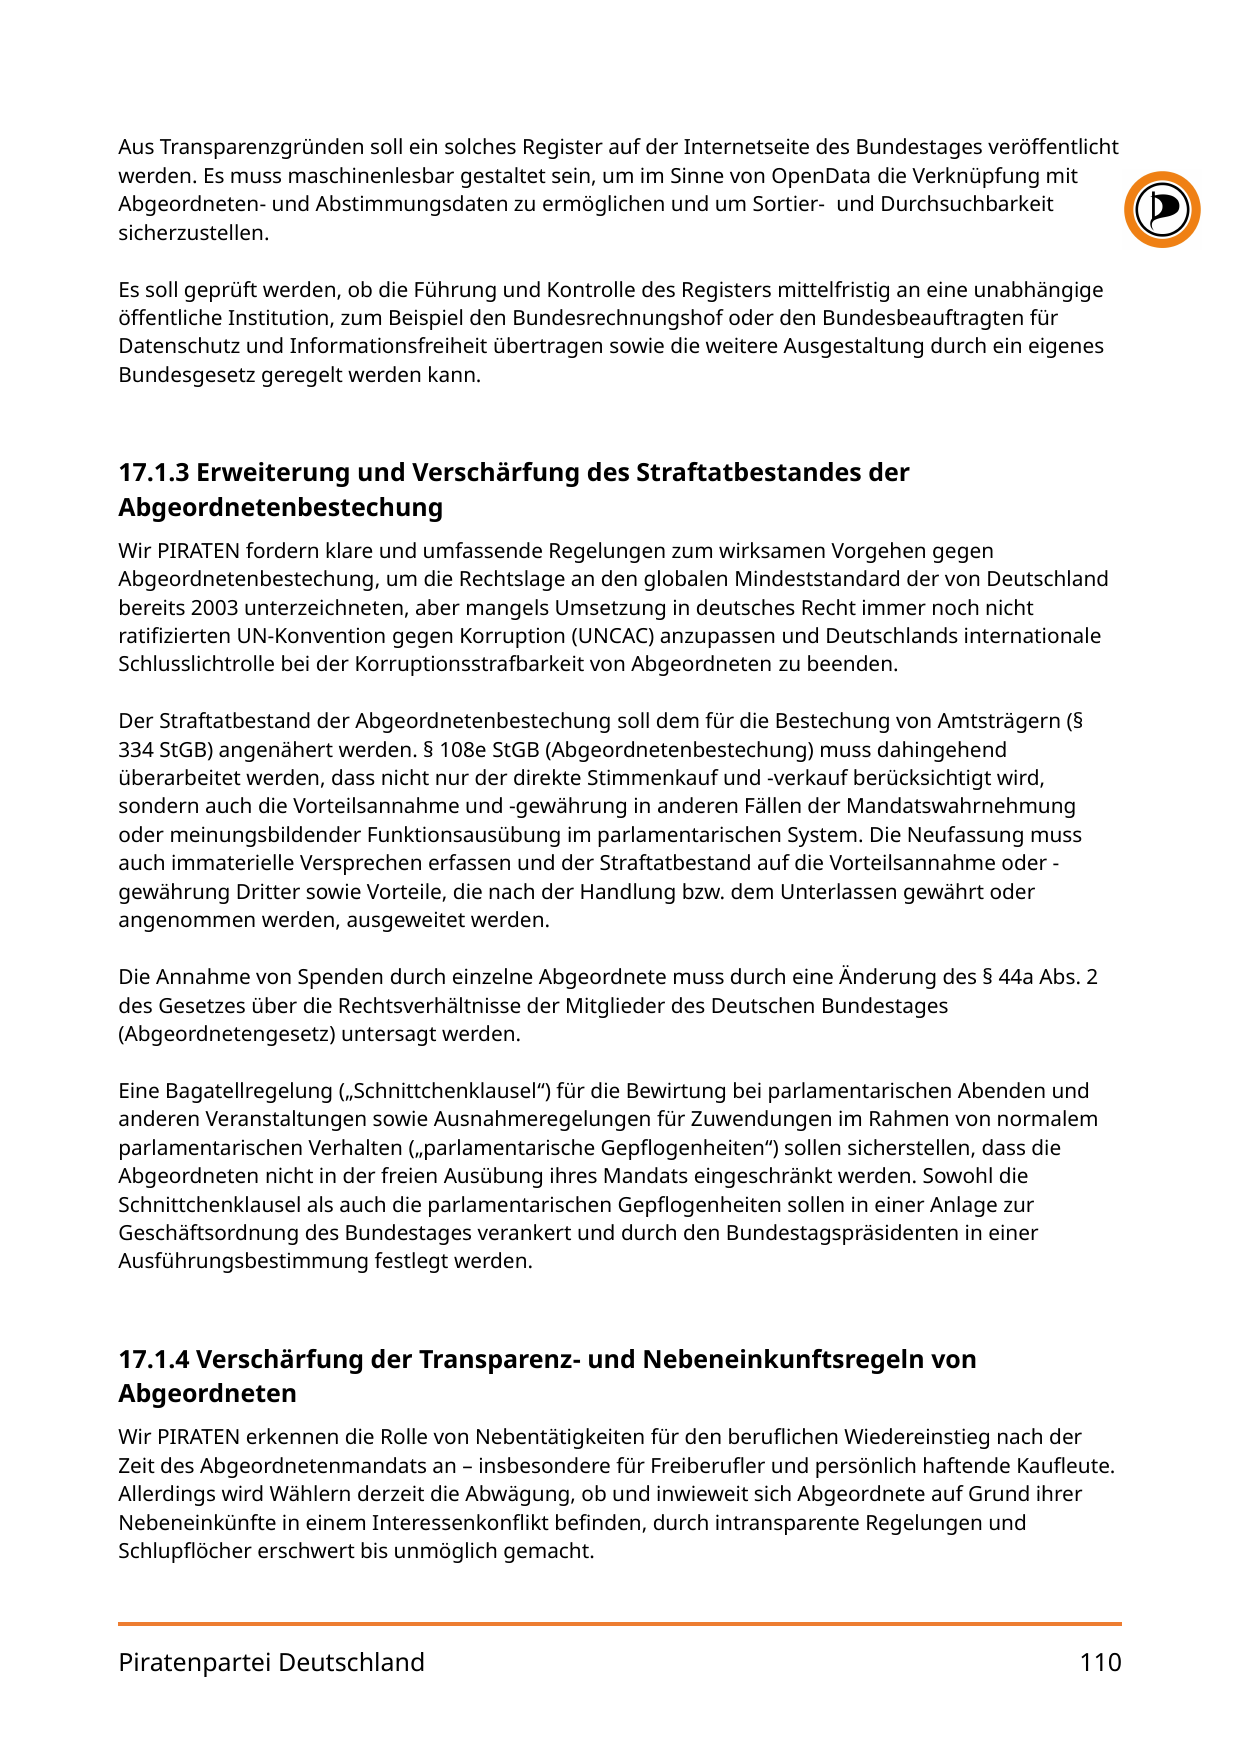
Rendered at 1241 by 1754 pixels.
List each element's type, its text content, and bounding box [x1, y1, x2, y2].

text Eine Bagatellregelung („Schnittchenklausel“) für die Bewirtung bei parlamentarischen Abenden und anderen Veranstaltungen sowie Ausnahmeregelungen für Zuwendungen im Rahmen von normalem parlamentarischen Verhalten („parlamentarische Gepflogenheiten“) sollen sicherstellen, dass die Abgeordneten nicht in der freien Ausübung ihres Mandats eingeschränkt werden. Sowohl die Schnittchenklausel als auch die parlamentarischen Gepflogenheiten sollen in einer Anlage zur Geschäftsordnung des Bundestages verankert und durch den Bundestagspräsidenten in einer Ausführungsbestimmung festlegt werden. [118, 1076, 1122, 1275]
subtitle 17.1.4 Verschärfung der Transparenz- und Nebeneinkunftsregeln von Abgeordneten [118, 1342, 1122, 1410]
text Wir PIRATEN fordern klare und umfassende Regelungen zum wirksamen Vorgehen gegen Abgeordnetenbestechung, um die Rechtslage an den globalen Mindeststandard der von Deutschland bereits 2003 unterzeichneten, aber mangels Umsetzung in deutsches Recht immer noch nicht ratifizierten UN-Konvention gegen Korruption (UNCAC) anzupassen und Deutschlands internationale Schlusslichtrolle bei der Korruptionsstrafbarkeit von Abgeordneten zu beenden. [118, 536, 1122, 706]
text Die Annahme von Spenden durch einzelne Abgeordnete muss durch eine Änderung des § 44a Abs. 2 des Gesetzes über die Rechtsverhältnisse der Mitglieder des Deutschen Bundestages (Abgeordnetengesetz) untersagt werden. [118, 962, 1122, 1076]
subtitle 17.1.3 Erweiterung und Verschärfung des Straftatbestandes der Abgeordnetenbestechung [118, 455, 1122, 523]
text Der Straftatbestand der Abgeordnetenbestechung soll dem für die Bestechung von Amtsträgern (§ 334 StGB) angenähert werden. § 108e StGB (Abgeordnetenbestechung) muss dahingehend überarbeitet werden, dass nicht nur der direkte Stimmenkauf und -verkauf berücksichtigt wird, sondern auch die Vorteilsannahme und -gewährung in anderen Fällen der Mandatswahrnehmung oder meinungsbildender Funktionsausübung im parlamentarischen System. Die Neufassung muss auch immaterielle Versprechen erfassen und der Straftatbestand auf die Vorteilsannahme oder -gewährung Dritter sowie Vorteile, die nach der Handlung bzw. dem Unterlassen gewährt oder angenommen werden, ausgeweitet werden. [118, 706, 1122, 962]
text Aus Transparenzgründen soll ein solches Register auf der Internetseite des Bundestages veröffentlicht werden. Es muss maschinenlesbar gestaltet sein, um im Sinne von OpenData die Verknüpfung mit Abgeordneten- und Abstimmungsdaten zu ermöglichen und um Sortier- und Durchsuchbarkeit sicherzustellen. [118, 132, 1122, 275]
text Wir PIRATEN erkennen die Rolle von Nebentätigkeiten für den beruflichen Wiedereinstieg nach der Zeit des Abgeordnetenmandats an – insbesondere für Freiberufler und persönlich haftende Kaufleute. Allerdings wird Wählern derzeit die Abwägung, ob und inwieweit sich Abgeordnete auf Grund ihrer Nebeneinkünfte in einem Interessenkonflikt befinden, durch intransparente Regelungen und Schlupflöcher erschwert bis unmöglich gemacht. [118, 1422, 1122, 1593]
text Es soll geprüft werden, ob die Führung und Kontrolle des Registers mittelfristig an eine unabhängige öffentliche Institution, zum Beispiel den Bundesrechnungshof oder den Bundesbeauftragten für Datenschutz und Informationsfreiheit übertragen sowie die weitere Ausgestaltung durch ein eigenes Bundesgesetz geregelt werden kann. [118, 275, 1122, 388]
